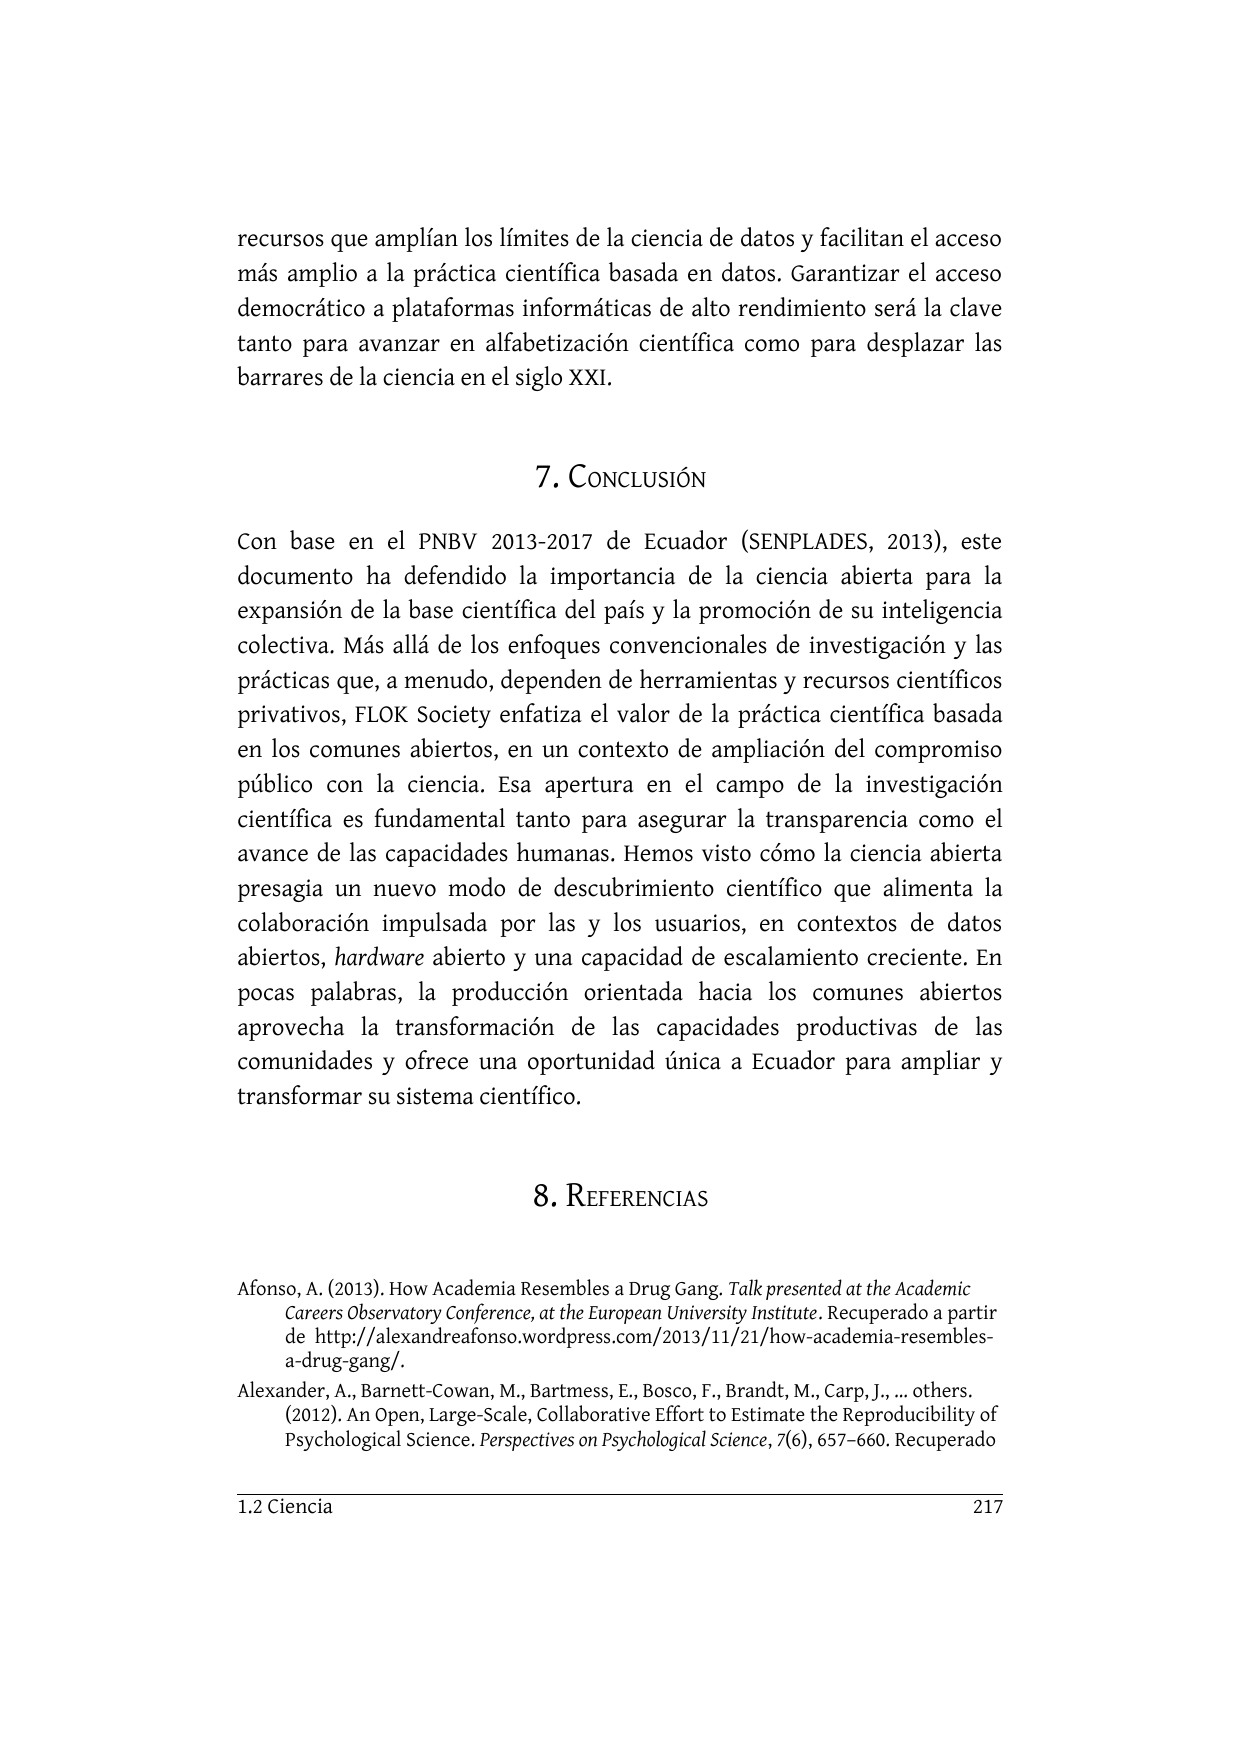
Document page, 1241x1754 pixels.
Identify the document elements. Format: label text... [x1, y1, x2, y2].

text Afonso, A. (2013). How Academia Resembles a Drug Gang. Talk presented at the Academic Careers Observatory Conference, at the European University Institute. Recuperado a partir de http://alexandreafonso.wordpress.com/2013/11/21/how-academia-resembles-a-drug-gang/. [237, 1277, 1003, 1373]
text recursos que amplían los límites de la ciencia de datos y facilitan el acceso más amplio a la práctica científica basada en datos. Garantizar el acceso democrático a plataformas informáticas de alto rendimiento será la clave tanto para avanzar en alfabetización científica como para desplazar las barrares de la ciencia en el siglo XXI. [237, 225, 1003, 393]
text Con base en el PNBV 2013-2017 de Ecuador (SENPLADES, 2013), este documento ha defendido la importancia de la ciencia abierta para la expansión de la base científica del país y la promoción de su inteligencia colectiva. Más allá de los enfoques convencionales de investigación y las prácticas que, a menudo, dependen de herramientas y recursos científicos privativos, FLOK Society enfatiza el valor de la práctica científica basada en los comunes abiertos, en un contexto de ampliación del compromiso público con la ciencia. Esa apertura en el campo de la investigación científica es fundamental tanto para asegurar la transparencia como el avance de las capacidades humanas. Hemos visto cómo la ciencia abierta presagia un nuevo modo de descubrimiento científico que alimenta la colaboración impulsada por las y los usuarios, en contextos de datos abiertos, hardware abierto y una capacidad de escalamiento creciente. En pocas palabras, la producción orientada hacia los comunes abiertos aprovecha la transformación de las capacidades productivas de las comunidades y ofrece una oportunidad única a Ecuador para ampliar y transformar su sistema científico. [237, 528, 1003, 1112]
subtitle Referencias [282, 1174, 958, 1216]
subtitle Conclusión [282, 455, 958, 498]
text Alexander, A., Barnett-Cowan, M., Bartmess, E., Bosco, F., Brandt, M., Carp, J., … others. (2012). An Open, Large-Scale, Collaborative Effort to Estimate the Reproducibility of Psychological Science. Perspectives on Psychological Science, 7(6), 657–660. Recuperado [237, 1379, 1003, 1452]
